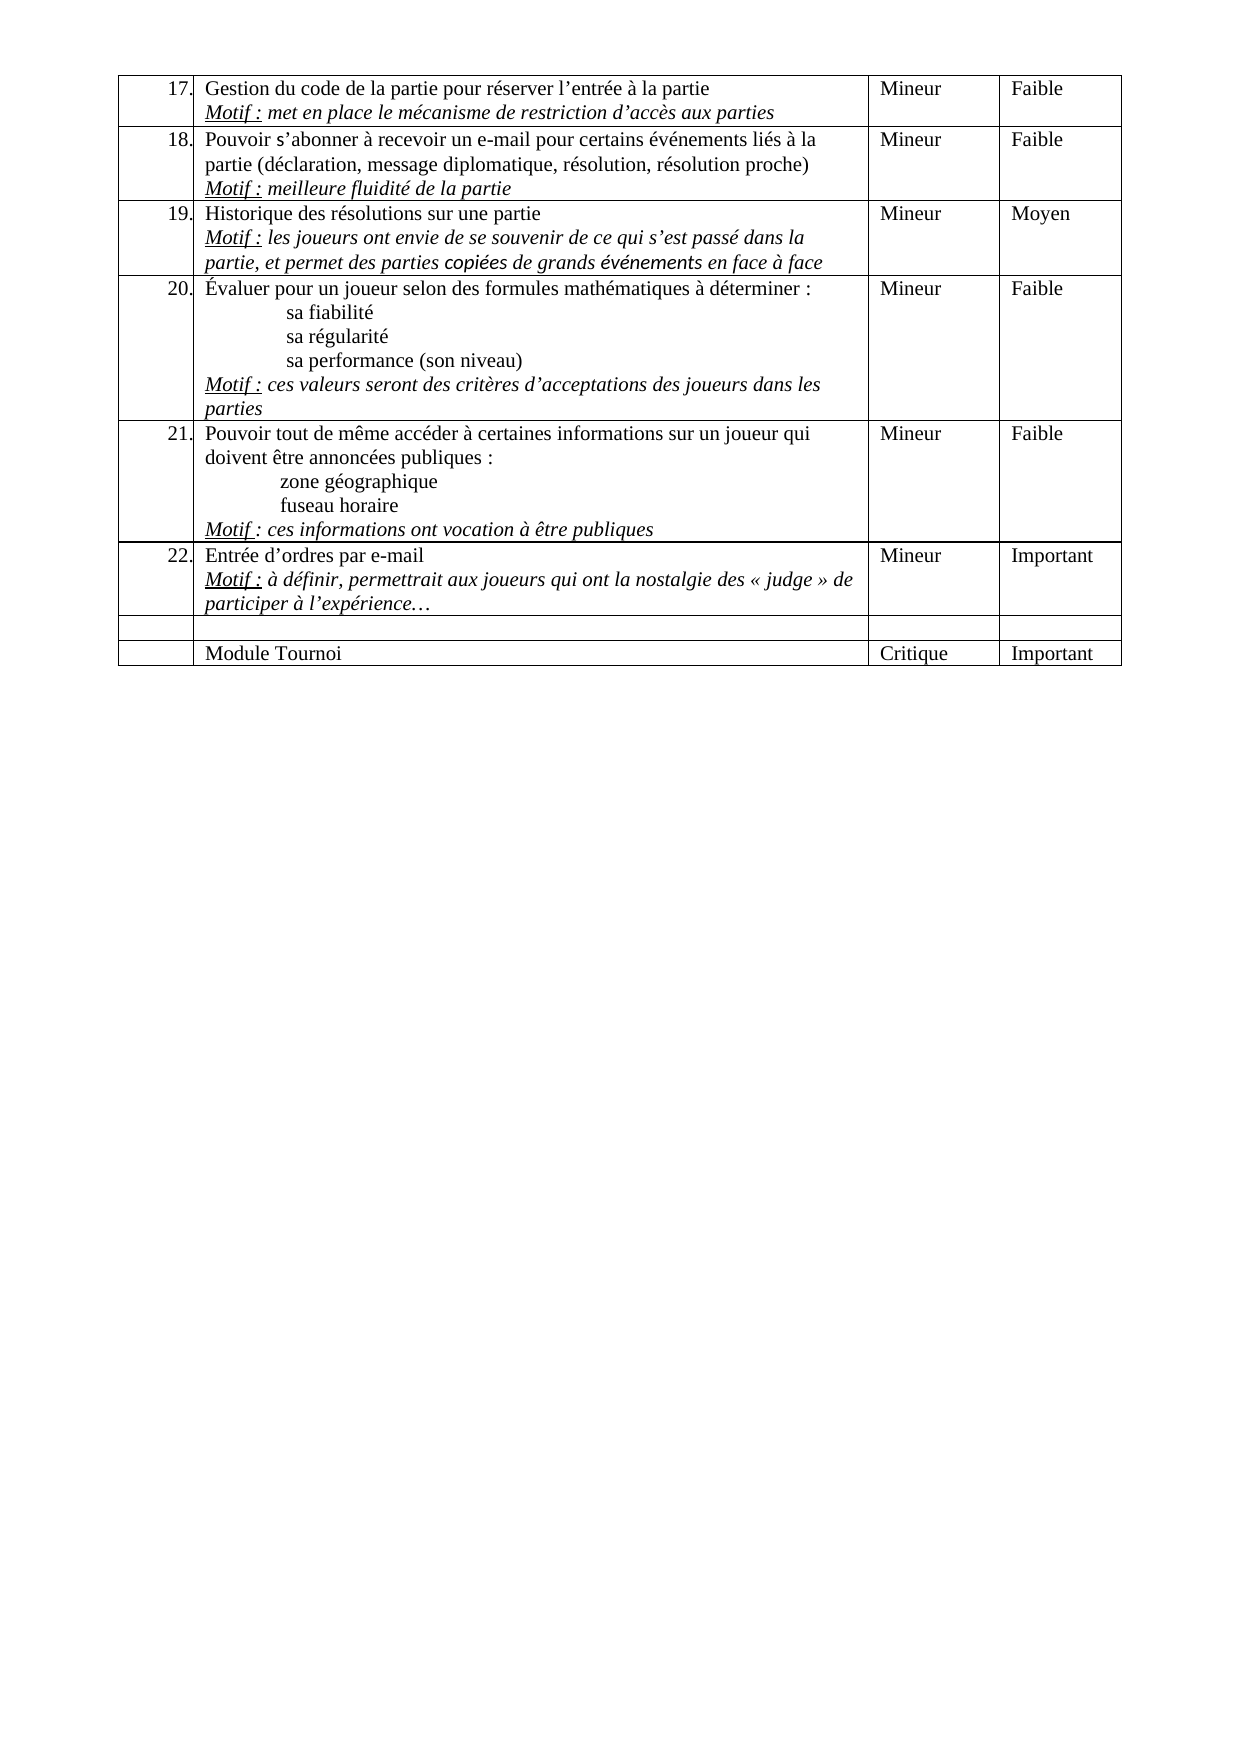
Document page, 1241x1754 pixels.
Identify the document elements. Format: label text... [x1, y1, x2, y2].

table_cell Module Tournoi [194, 641, 868, 665]
table_cell Important [1000, 641, 1121, 665]
table_cell [119, 127, 193, 200]
table_cell Entrée d’ordres par e-mail Motif : à définir, permettrait aux joueurs qui ont la nostalgie des « judge » de participer à l’expérience… [194, 543, 868, 615]
table_cell Pouvoir tout de même accéder à certaines informations sur un joueur qui doivent être annoncées publiques : zone géographique fuseau horaire Motif : ces informations ont vocation à être publiques [194, 421, 868, 541]
table_cell Faible [1000, 421, 1121, 541]
table_cell Mineur [869, 127, 999, 200]
table_cell [119, 76, 193, 126]
table_cell Mineur [869, 276, 999, 420]
table_cell Faible [1000, 276, 1121, 420]
table_cell Mineur [869, 543, 999, 615]
table_cell Évaluer pour un joueur selon des formules mathématiques à déterminer : sa fiabilité sa régularité sa performance (son niveau) Motif : ces valeurs seront des critères d’acceptations des joueurs dans les parties [194, 276, 868, 420]
table_cell Critique [869, 641, 999, 665]
table_cell Gestion du code de la partie pour réserver l’entrée à la partie Motif : met en place le mécanisme de restriction d’accès aux parties [194, 76, 868, 126]
table_cell Faible [1000, 127, 1121, 200]
table_cell [869, 616, 999, 640]
table_cell Important [1000, 543, 1121, 615]
table_cell Mineur [869, 421, 999, 541]
table_cell [119, 616, 193, 640]
table_cell [119, 543, 193, 615]
table_cell Mineur [869, 201, 999, 275]
table_cell Mineur [869, 76, 999, 126]
table_cell [119, 421, 193, 541]
table_cell Historique des résolutions sur une partie Motif : les joueurs ont envie de se souvenir de ce qui s’est passé dans la partie, et permet des parties copiées de grands événements en face à face [194, 201, 868, 275]
table_cell [119, 641, 193, 665]
table_cell [194, 616, 868, 640]
table_cell Pouvoir s’abonner à recevoir un e-mail pour certains événements liés à la partie (déclaration, message diplomatique, résolution, résolution proche) Motif : meilleure fluidité de la partie [194, 127, 868, 200]
table_cell Moyen [1000, 201, 1121, 275]
table_cell Faible [1000, 76, 1121, 126]
table_cell [119, 276, 193, 420]
table_cell [119, 201, 193, 275]
table_cell [1000, 616, 1121, 640]
